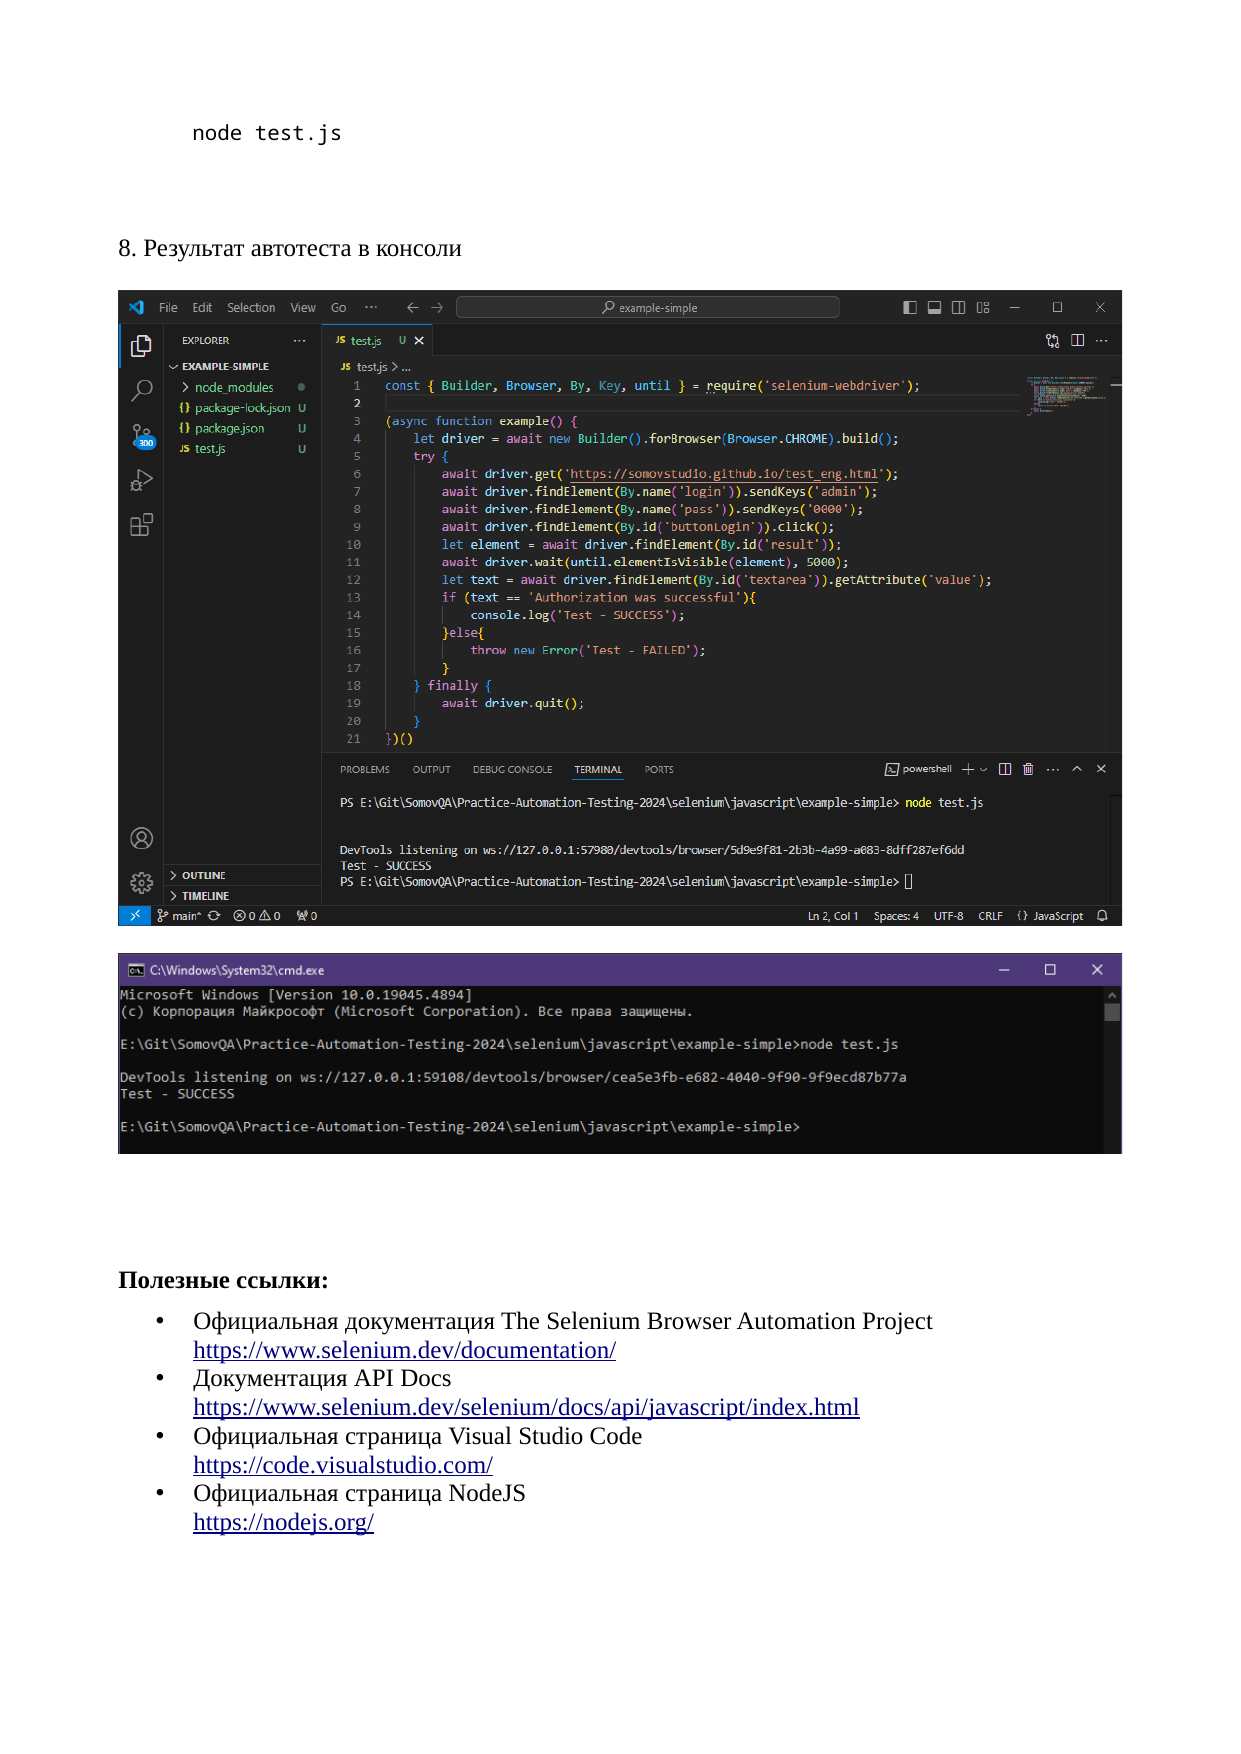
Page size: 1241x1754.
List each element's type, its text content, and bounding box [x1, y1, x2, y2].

text 8. Результат автотеста в консоли [118, 233, 1122, 262]
subtitle Полезные ссылки: [118, 1265, 1122, 1293]
picture [118, 290, 1123, 926]
picture [118, 953, 1123, 1154]
list Официальная документация The Selenium Browser Automation Project https://www.selenium.dev/documentation/ [156, 1306, 1122, 1363]
list Официальная страница NodeJS https://nodejs.org/ [156, 1478, 1122, 1536]
list Документация API Docs https://www.selenium.dev/selenium/docs/api/javascript/index.html [156, 1363, 1122, 1421]
text node test.js [192, 118, 1122, 147]
list Официальная страница Visual Studio Code https://code.visualstudio.com/ [156, 1421, 1122, 1478]
